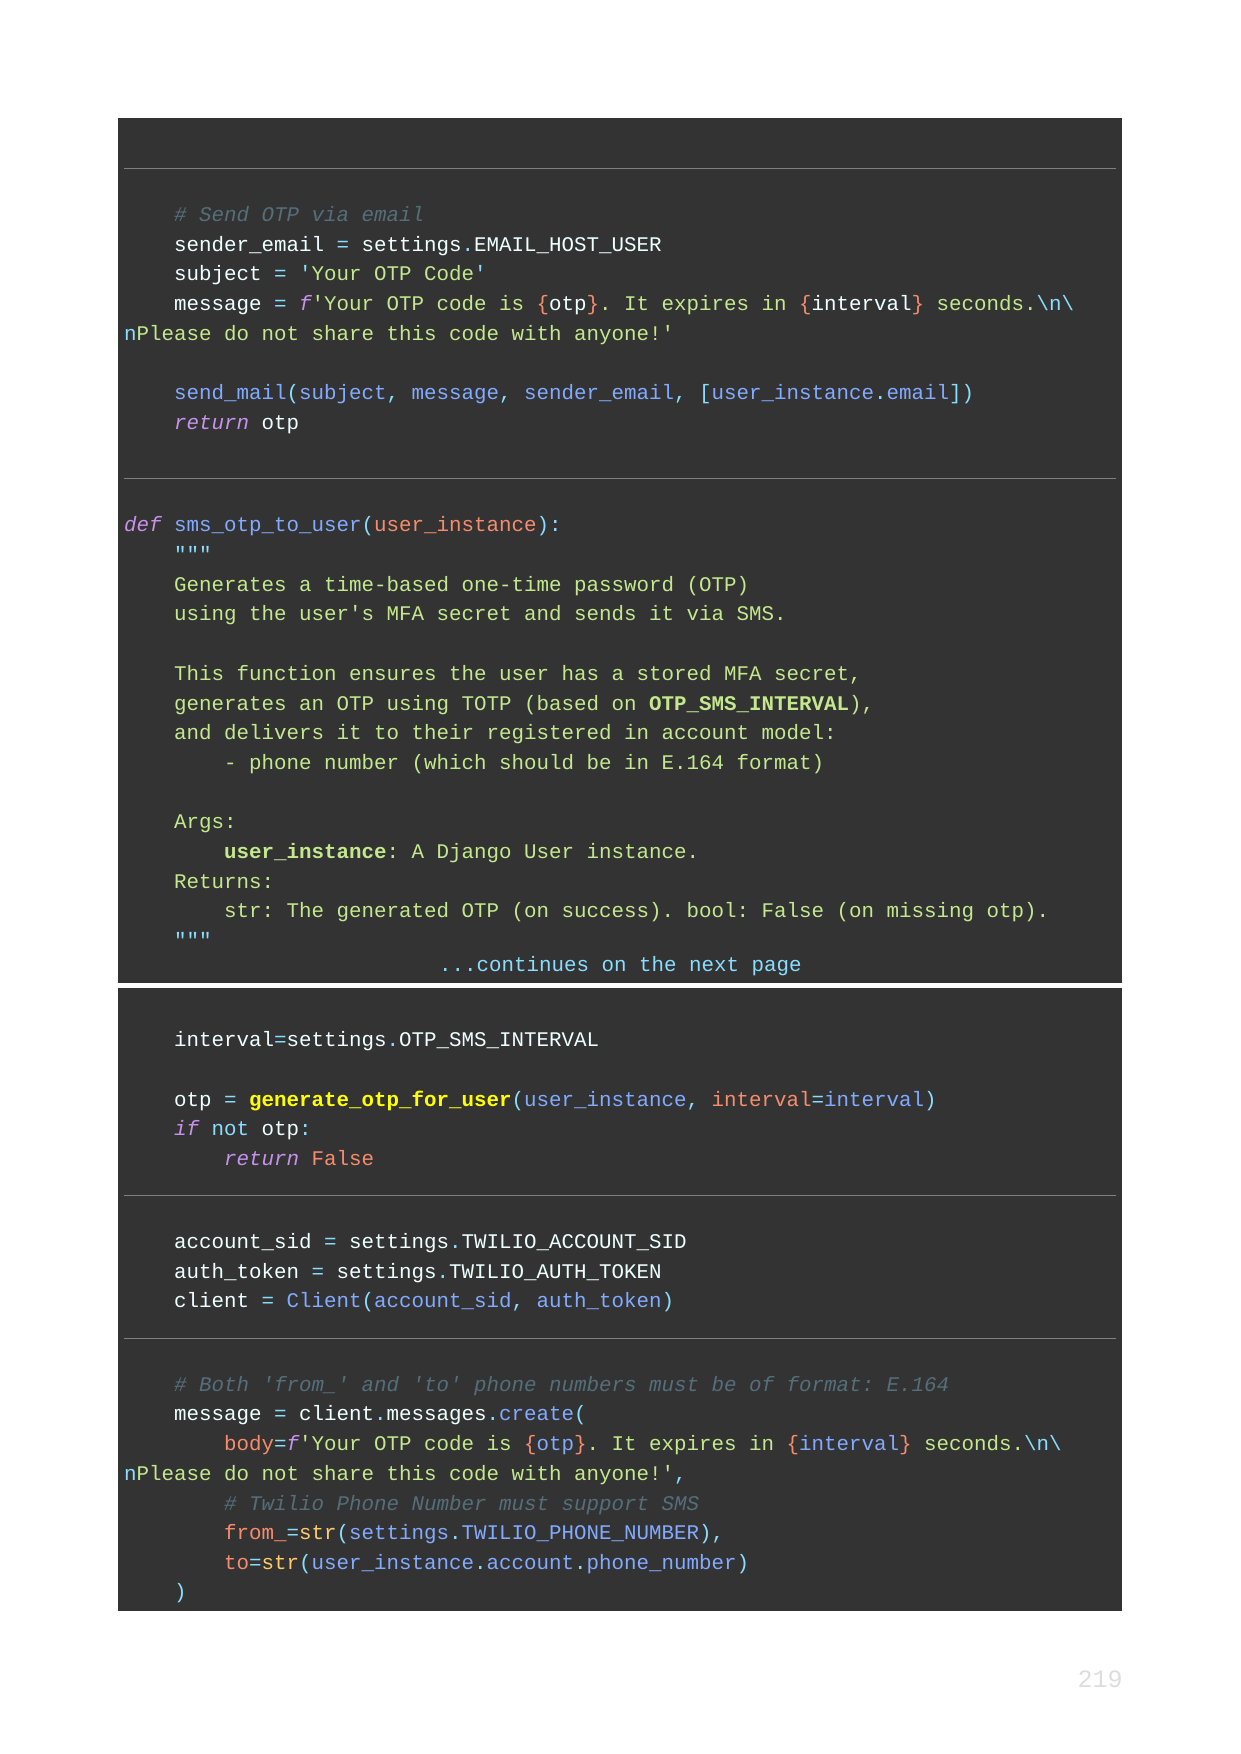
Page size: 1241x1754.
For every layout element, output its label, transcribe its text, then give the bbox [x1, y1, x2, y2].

table_header interval=settings.OTP_SMS_INTERVAL otp = generate_otp_for_user(user_instance, interval=interval) if not otp: return False account_sid = settings.TWILIO_ACCOUNT_SID auth_token = settings.TWILIO_AUTH_TOKEN client = Client(account_sid, auth_token) # Both 'from_' and 'to' phone numbers must be of format: E.164 message = client.messages.create( body=f'Your OTP code is {otp}. It expires in {interval} seconds.\n\nPlease do not share this code with anyone!', # Twilio Phone Number must support SMS from_=str(settings.TWILIO_PHONE_NUMBER), to=str(user_instance.account.phone_number) ) [118, 988, 1122, 1611]
table_header # Send OTP via email sender_email = settings.EMAIL_HOST_USER subject = 'Your OTP Code' message = f'Your OTP code is {otp}. It expires in {interval} seconds.\n\nPlease do not share this code with anyone!' send_mail(subject, message, sender_email, [user_instance.email]) return otp def sms_otp_to_user(user_instance): """ Generates a time-based one-time password (OTP) using the user's MFA secret and sends it via SMS. This function ensures the user has a stored MFA secret, generates an OTP using TOTP (based on OTP_SMS_INTERVAL), and delivers it to their registered in account model: - phone number (which should be in E.164 format) Args: user_instance: A Django User instance. Returns: str: The generated OTP (on success). bool: False (on missing otp). """ ...continues on the next page [118, 118, 1122, 983]
